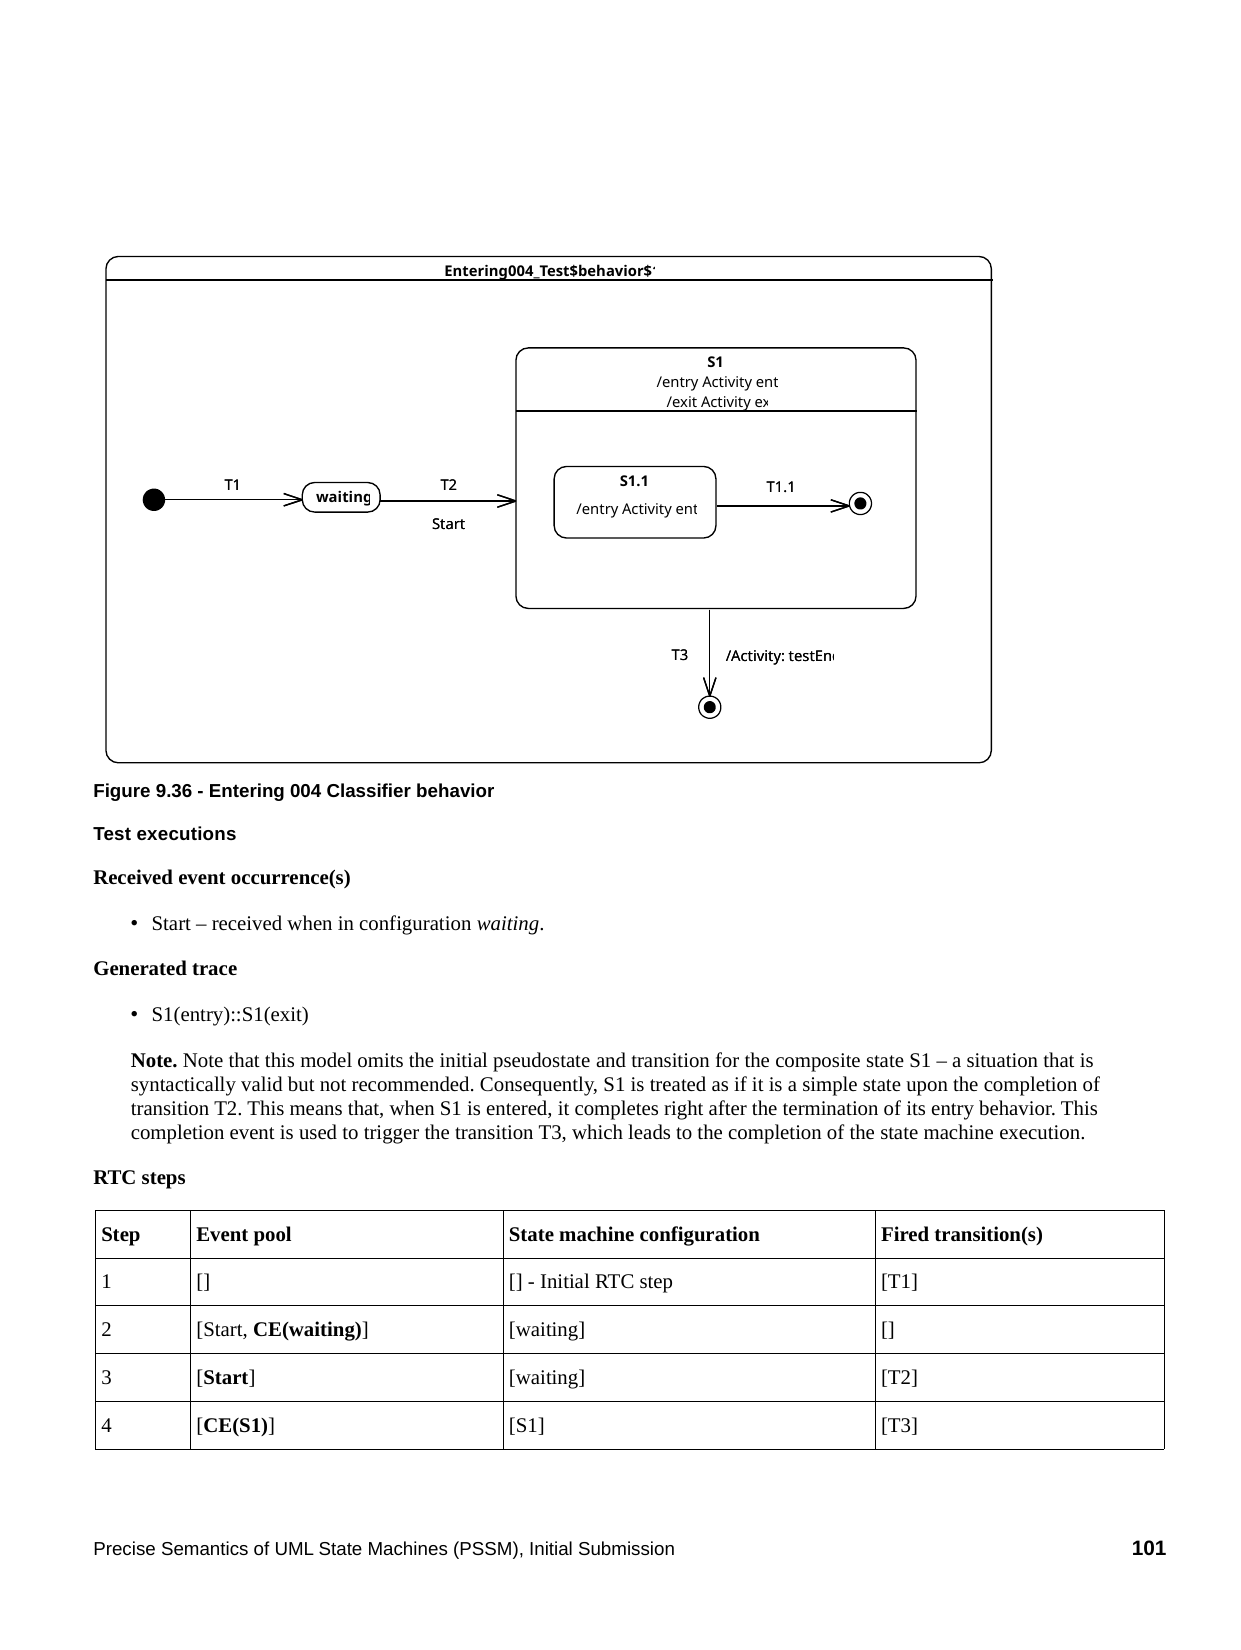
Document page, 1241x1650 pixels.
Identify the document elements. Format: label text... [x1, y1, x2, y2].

text Generated trace [93, 956, 1164, 980]
table_cell [] [876, 1306, 1164, 1353]
table_cell [] [191, 1259, 503, 1305]
table_cell [Start, CE(waiting)] [191, 1306, 503, 1353]
subtitle Test executions [93, 231, 1164, 844]
table_cell [T1] [876, 1259, 1164, 1305]
table_cell [T3] [876, 1402, 1164, 1448]
list Start – received when in configuration waiting. [131, 910, 1164, 935]
text Note. Note that this model omits the initial pseudostate and transition for the composite state S1 – a situation that is syntactically valid but not recommended. Consequently, S1 is treated as if it is a simple state upon the completion of transition T2. This means that, when S1 is entered, it completes right after the termination of its entry behavior. This completion event is used to trigger the transition T3, which leads to the completion of the state machine execution. [131, 1047, 1164, 1144]
table_cell 4 [96, 1402, 190, 1448]
table_header State machine configuration [504, 1211, 875, 1258]
table_header Fired transition(s) [876, 1211, 1164, 1258]
table_cell 1 [96, 1259, 190, 1305]
text RTC steps [93, 1165, 1164, 1189]
table_cell [S1] [504, 1402, 875, 1448]
table_header Step [96, 1211, 190, 1258]
table_cell [Start] [191, 1354, 503, 1401]
table_cell [waiting] [504, 1306, 875, 1353]
table_header Event pool [191, 1211, 503, 1258]
table_cell [] - Initial RTC step [504, 1259, 875, 1305]
table_cell 2 [96, 1306, 190, 1353]
list S1(entry)::S1(exit) [131, 1001, 1164, 1026]
table_cell [waiting] [504, 1354, 875, 1401]
table_cell [CE(S1)] [191, 1402, 503, 1448]
text Figure 9.36 - Entering 004 Classifier behavior [93, 243, 1006, 802]
text Received event occurrence(s) [93, 865, 1164, 889]
table_cell [T2] [876, 1354, 1164, 1401]
table_cell 3 [96, 1354, 190, 1401]
